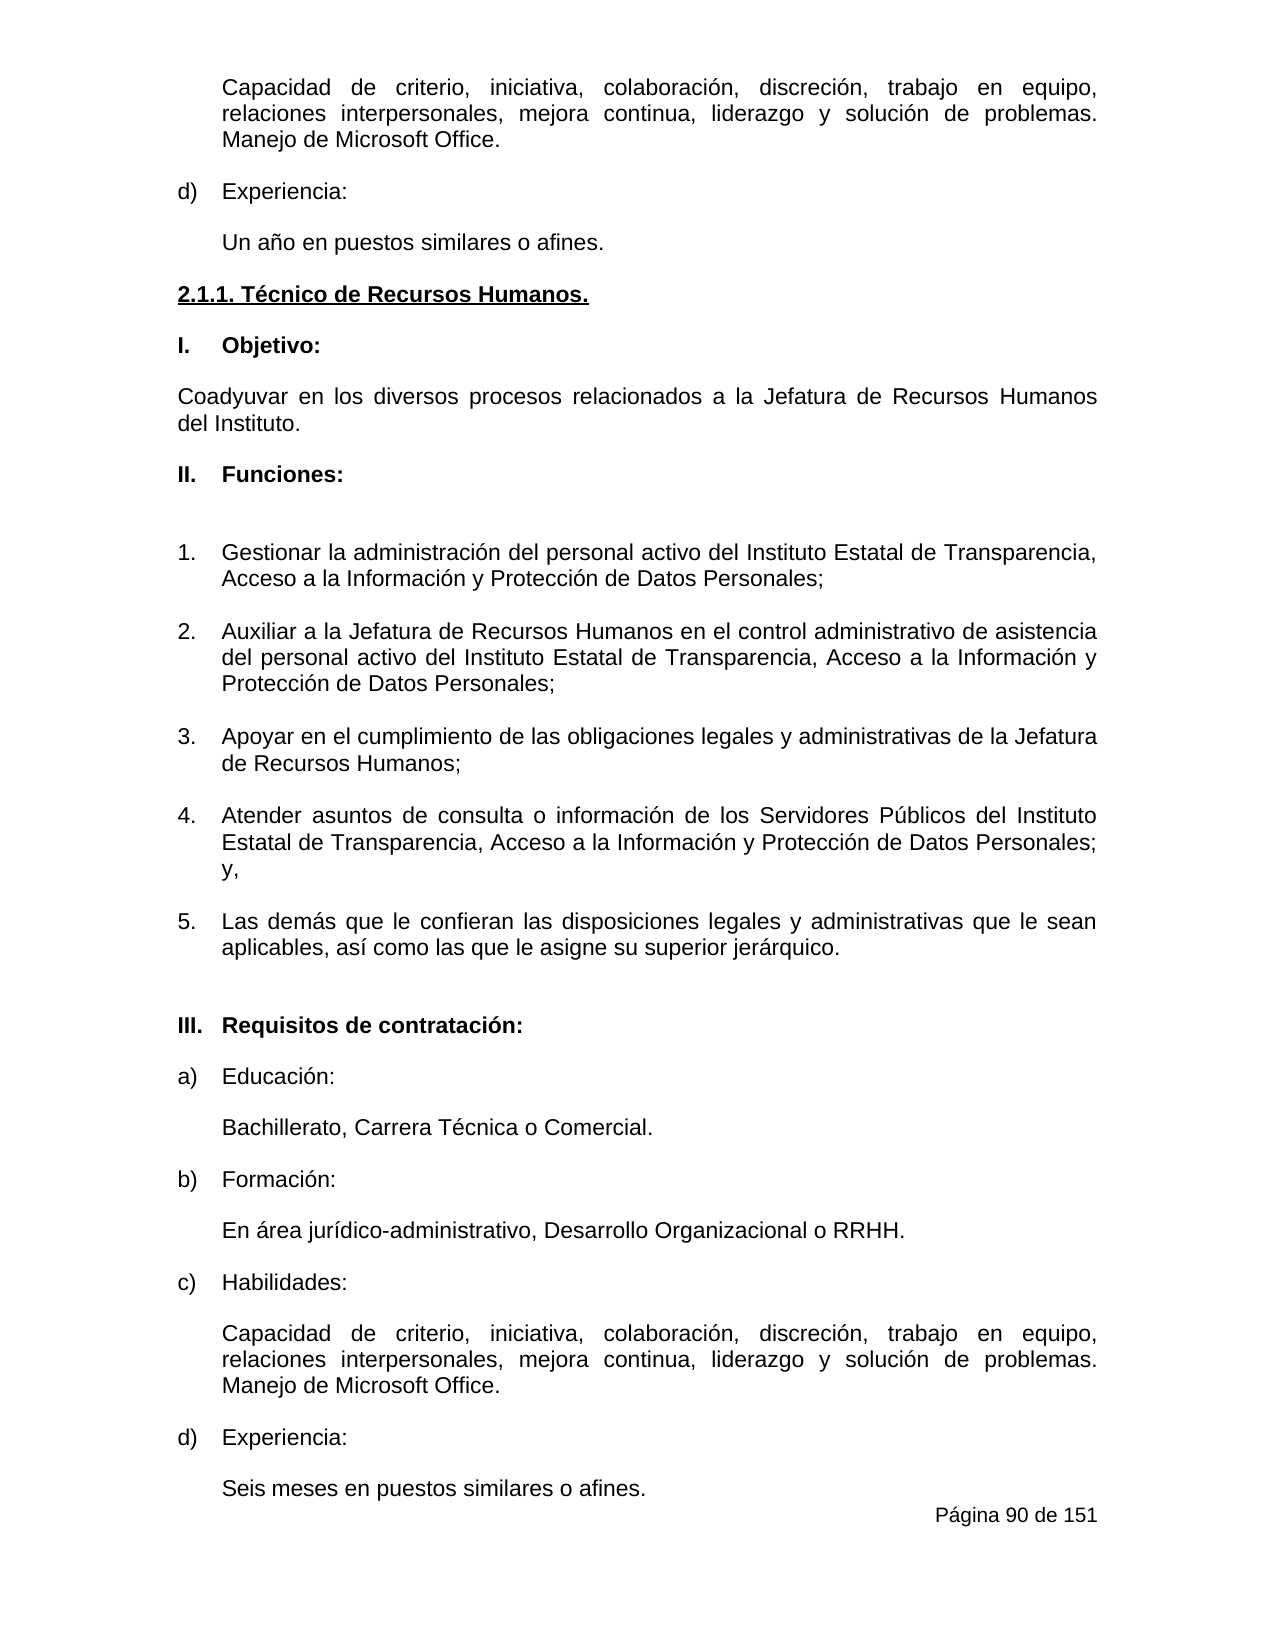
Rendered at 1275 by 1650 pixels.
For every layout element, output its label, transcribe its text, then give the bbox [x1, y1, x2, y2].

text a) Educación: [177, 1063, 1098, 1089]
text III. Requisitos de contratación: [177, 1012, 1098, 1038]
text I. Objetivo: [177, 332, 1098, 358]
list Auxiliar a la Jefatura de Recursos Humanos en el control administrativo de asistencia del personal activo del Instituto Estatal de Transparencia, Acceso a la Información y Protección de Datos Personales; [177, 618, 1098, 697]
text d) Experiencia: [177, 1424, 1098, 1450]
list Atender asuntos de consulta o información de los Servidores Públicos del Instituto Estatal de Transparencia, Acceso a la Información y Protección de Datos Personales; y, [177, 802, 1098, 881]
text En área jurídico-administrativo, Desarrollo Organizacional o RRHH. [222, 1217, 1098, 1243]
list Apoyar en el cumplimiento de las obligaciones legales y administrativas de la Jefatura de Recursos Humanos; [177, 723, 1098, 776]
text Un año en puestos similares o afines. [222, 229, 1098, 256]
text Seis meses en puestos similares o afines. [222, 1475, 1098, 1502]
text II. Funciones: [177, 461, 1098, 487]
text c) Habilidades: [177, 1268, 1098, 1295]
text Bachillerato, Carrera Técnica o Comercial. [222, 1114, 1098, 1141]
list Gestionar la administración del personal activo del Instituto Estatal de Transparencia, Acceso a la Información y Protección de Datos Personales; [177, 539, 1098, 591]
text 2.1.1. Técnico de Recursos Humanos. [177, 281, 1098, 307]
text Capacidad de criterio, iniciativa, colaboración, discreción, trabajo en equipo, relaciones interpersonales, mejora continua, liderazgo y solución de problemas. Manejo de Microsoft Office. [222, 1320, 1098, 1399]
text d) Experiencia: [177, 178, 1098, 204]
text Capacidad de criterio, iniciativa, colaboración, discreción, trabajo en equipo, relaciones interpersonales, mejora continua, liderazgo y solución de problemas. Manejo de Microsoft Office. [222, 74, 1098, 153]
text Coadyuvar en los diversos procesos relacionados a la Jefatura de Recursos Humanos del Instituto. [177, 383, 1098, 436]
text b) Formación: [177, 1166, 1098, 1192]
list Las demás que le confieran las disposiciones legales y administrativas que le sean aplicables, así como las que le asigne su superior jerárquico. [177, 908, 1098, 960]
